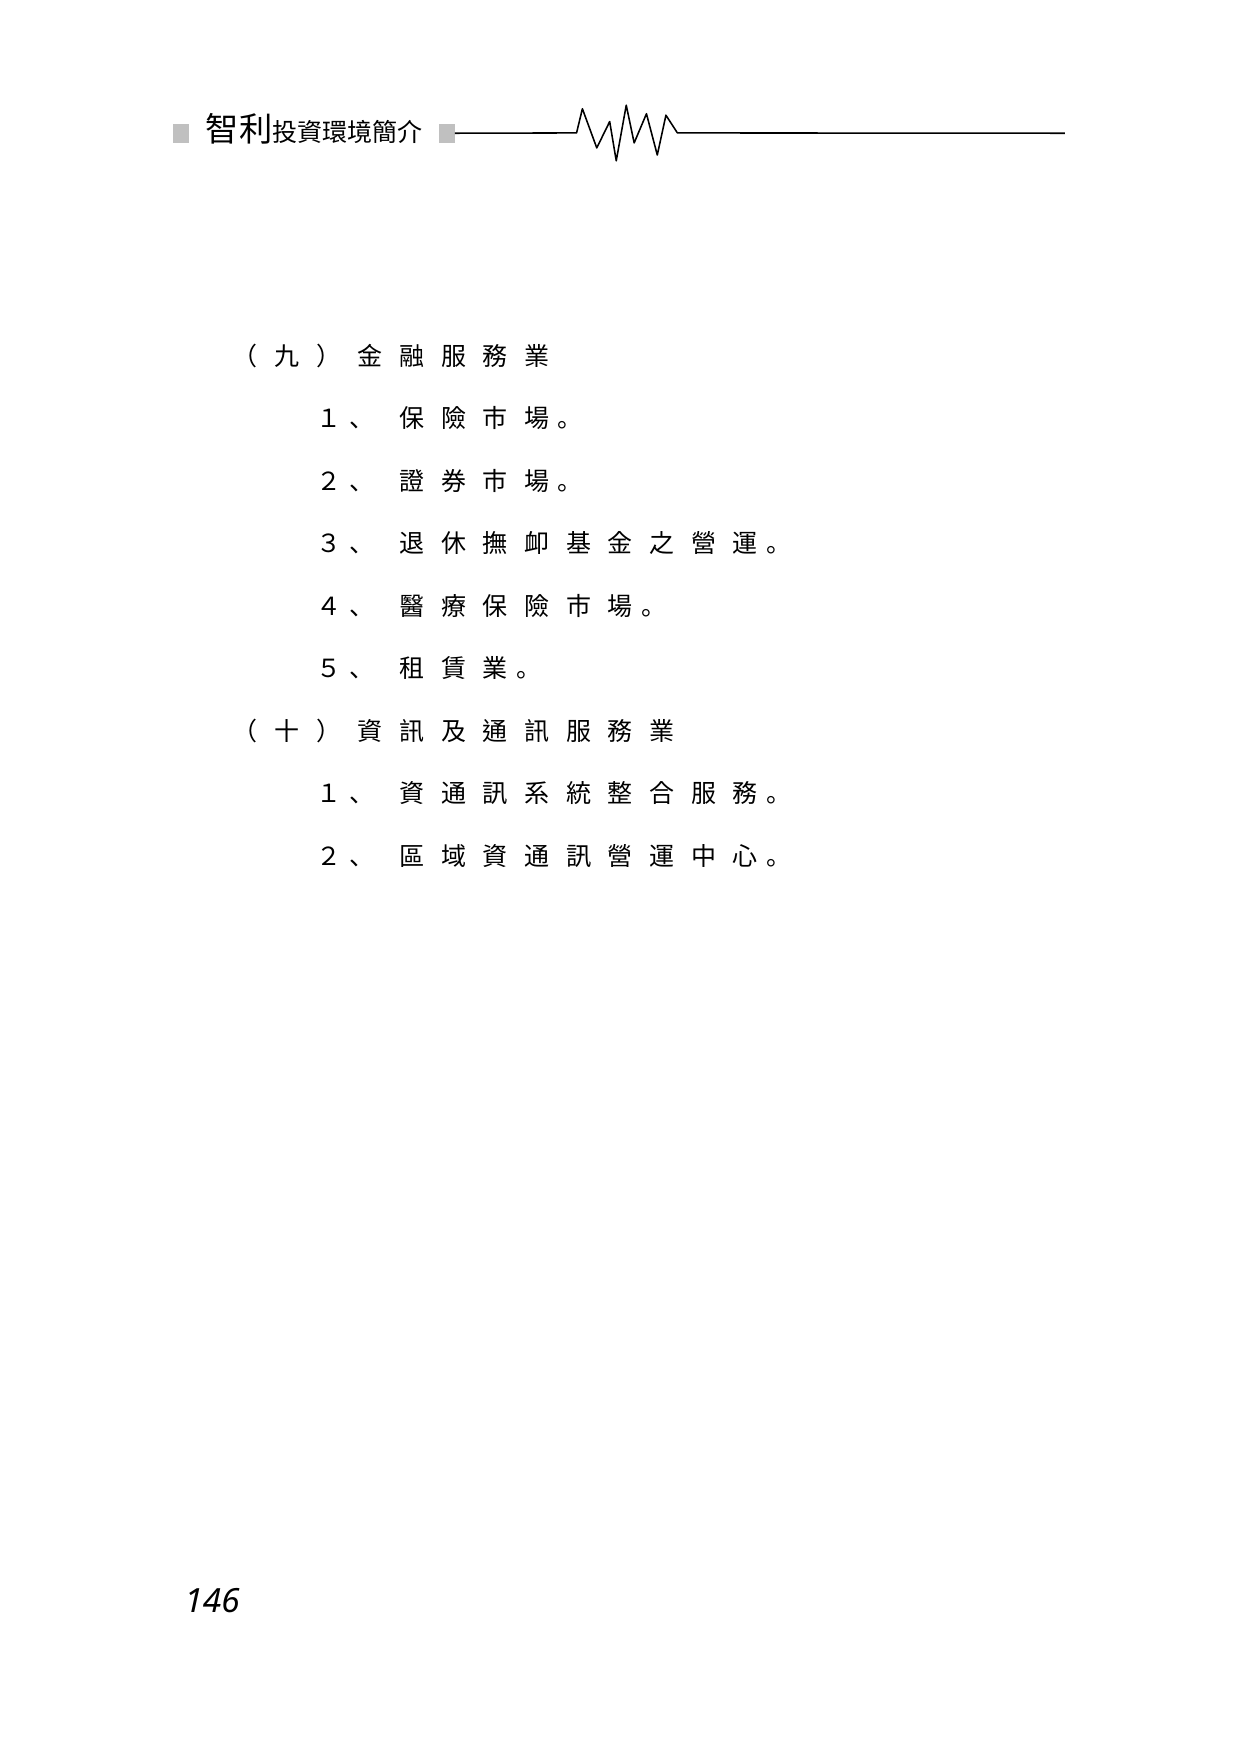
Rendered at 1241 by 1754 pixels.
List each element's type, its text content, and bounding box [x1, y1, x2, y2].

text （十）資訊及通訊服務業 [207, 688, 1058, 750]
text ２、區域資通訊營運中心。 [281, 813, 1058, 875]
text ３、退休撫卹基金之營運。 [281, 500, 1058, 563]
text ２、證券市場。 [281, 438, 1058, 500]
text １、資通訊系統整合服務。 [281, 750, 1058, 813]
text ４、醫療保險市場。 [281, 563, 1058, 625]
text （九）金融服務業 [207, 313, 1058, 375]
text ５、租賃業。 [281, 625, 1058, 688]
text １、保險市場。 [281, 375, 1058, 438]
